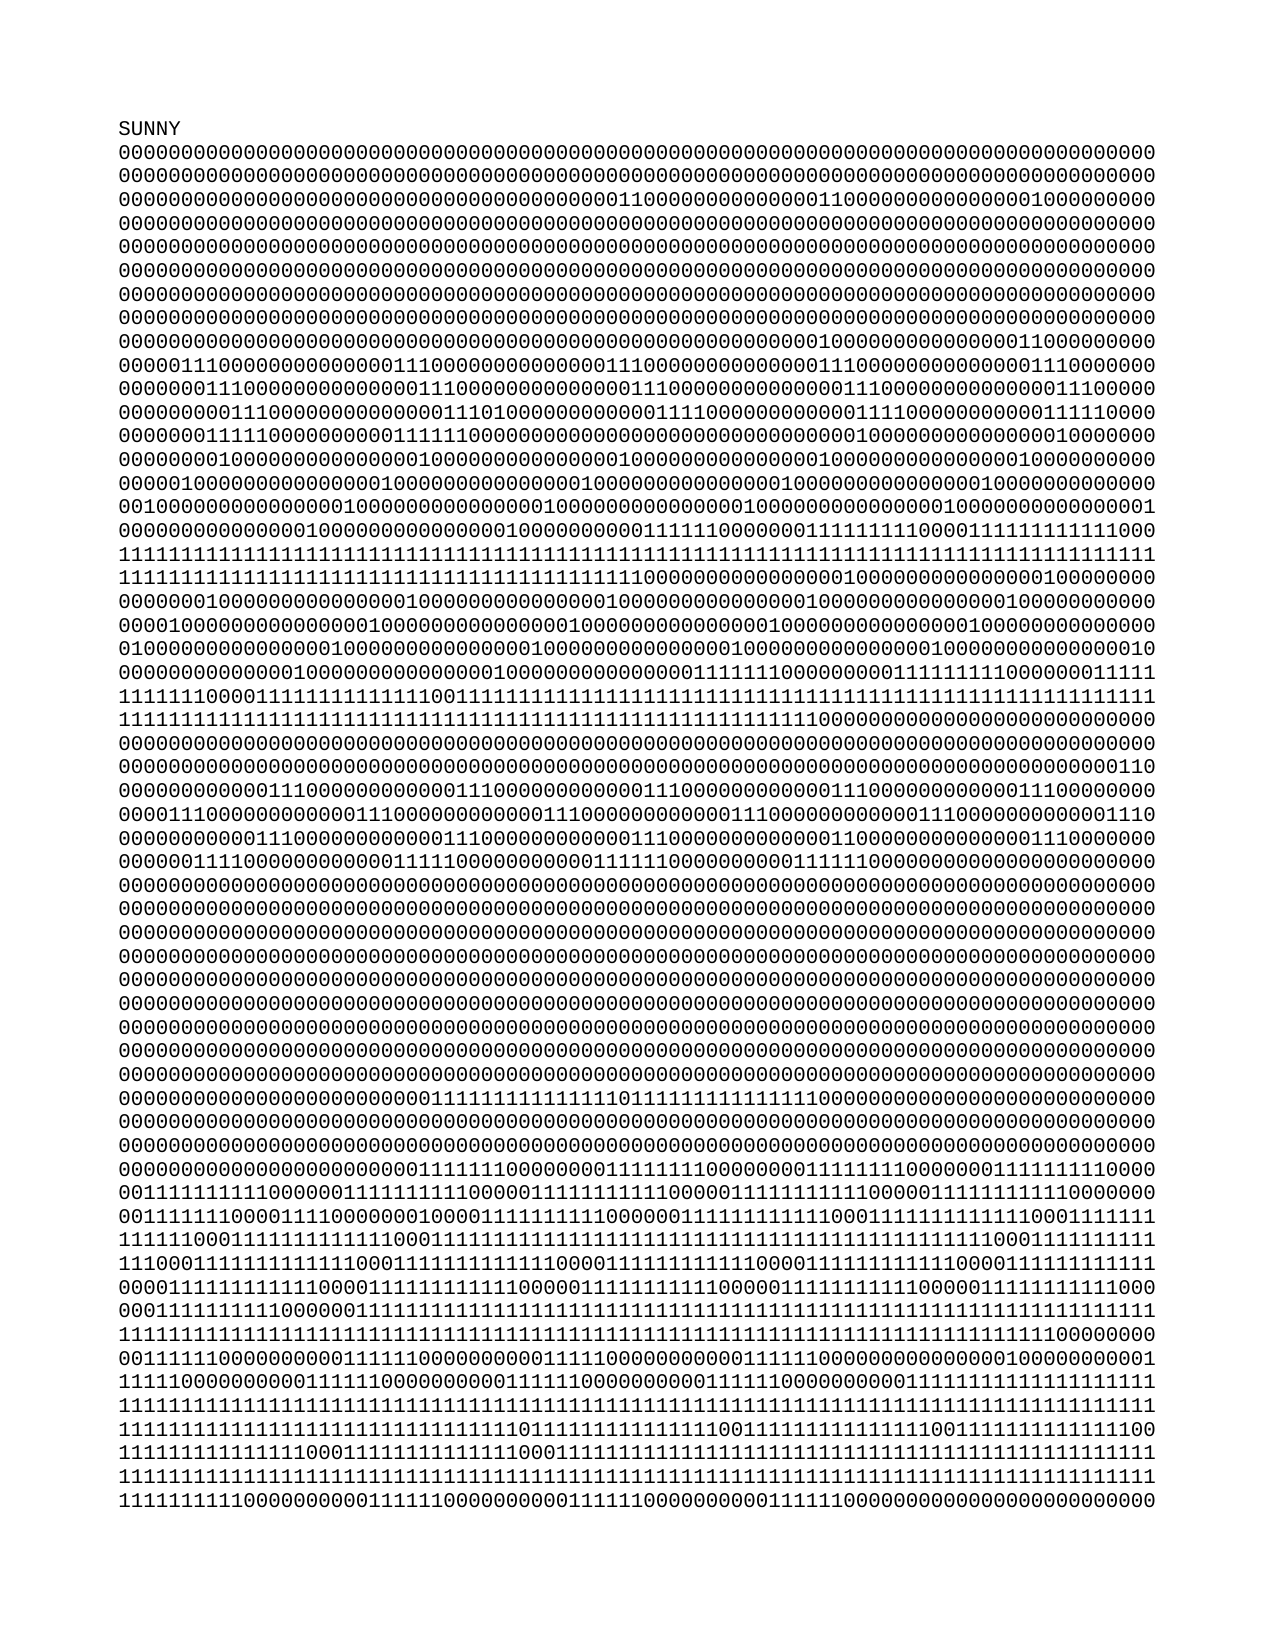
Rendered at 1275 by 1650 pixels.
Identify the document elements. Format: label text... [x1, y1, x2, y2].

text SUNNY [118, 118, 1157, 142]
text 00000000000000000000000000000000000000000000000000000000000000000000000000000000000000000000000000000000000000000000000000000000000000000000000000000000000000000000000000000000000000000000000000000000000000110000000000000011000000000000000100000000000000000000000000000000000000000000000000000000000000000000000000000000000000000000000000000000000000000000000000000000000000000000000000000000000000000000000000000000000000000000000000000000000000000000000000000000000000000000000000000000000000000000000000000000000000000000000000000000000000000000000000000000000000000000000000000000000000000000000000000000000000000000000000000000000000000000000000000000000000000000000000000000000000000000000000000000000000000000000010000000000000001100000000000000111000000000000001110000000000000011100000000000000111000000000000001110000000000000011100000000000000111000000000000001110000000000000011100000000000000111000000000000001110000000000000011101000000000000111100000000000011110000000000011111000000000001111100000000001111110000000000000000000000000000000100000000000000010000000000000001000000000000000100000000000000010000000000000001000000000000000100000000000000010000000000000001000000000000000100000000000000010000000000000001000000000000000100000000000000010000000000000001000000000000000100000000000000010000000000000001000000000000000100000000000000010000000000111111000000011111111100001111111111110001111111111111111111111111111111111111111111111111111111111111111111111111111111111111111111111111111111111111111111111111111100000000000000001000000000000000100000000000000010000000000000001000000000000000100000000000000010000000000000001000000000000000100000000000000010000000000000001000000000000000100000000000000010000000000000001000000000000000100000000000000010000000000000001000000000000000100000000000000010000000000000001000000000000000100000000000000011111110000000001111111110000000111111111111000011111111111111001111111111111111111111111111111111111111111111111111111111111111111111111111111111111111111111111111111111111111000000000000000000000000000000000000000000000000000000000000000000000000000000000000000000000000000000000000000000000000000000000000000000000000000000000000000000000000000000000000000000000011000000000000011100000000000011100000000000011100000000000011100000000000011100000000000011100000000000011100000000000011100000000000011100000000000011100000000000011100000000000011100000000000011100000000000011100000000000001100000000000000111000000000000011110000000000001111100000000000111111000000000011111100000000000000000000000000000000000000000000000000000000000000000000000000000000000000000000000000000000000000000000000000000000000000000000000000000000000000000000000000000000000000000000000000000000000000000000000000000000000000000000000000000000000000000000000000000000000000000000000000000000000000000000000000000000000000000000000000000000000000000000000000000000000000000000000000000000000000000000000000000000000000000000000000000000000000000000000000000000000000000000000000000000000000000000000000000000000000000000000000000000000000000000000000000000000000000000000000000000000000000000000000000000000000000000000000000000000000000000000000000000000000000000000000000000000000000000000000000000000000000000000000000000000000000000000000000000000000000000000000000000000000000000000000011111111111111101111111111111110000000000000000000000000000000000000000000000000000000000000000000000000000000000000000000000000000000000000000000000000000000000000000000000000000000000000000000000000000000000000000000000000000000000000000000000000111111100000000111111110000000011111111000000011111111100000011111111110000001111111111000001111111111100000111111111110000011111111111000000000111111100001111000000010000111111111100000011111111111100011111111111110001111111111111000111111111111100011111111111111111111111111111111111111111111100011111111111110001111111111111000111111111111100001111111111110000111111111111000011111111111100001111111111110000111111111111000001111111111100000111111111110000011111111111000000111111111100000011111111111111111111111111111111111111111111111111111111111111111111111111111111111111111111111111111111111111111111111111111111111111111110000000000111111000000000011111100000000001111100000000000111111000000000000000100000000001111110000000000111111000000000011111100000000001111110000000000111111111111111111111111111111111111111111111111111111111111111111111111111111111111111111111111111111111111111111111111111111111111111011111111111111100111111111111111001111111111111100111111111111111000111111111111110001111111111111111111111111111111111111111111111111111111111111111111111111111111111111111111111111111111111111111111111111111111111111111111110000000000111111000000000011111100000000001111110000000000000000000000000 [118, 142, 1157, 1513]
